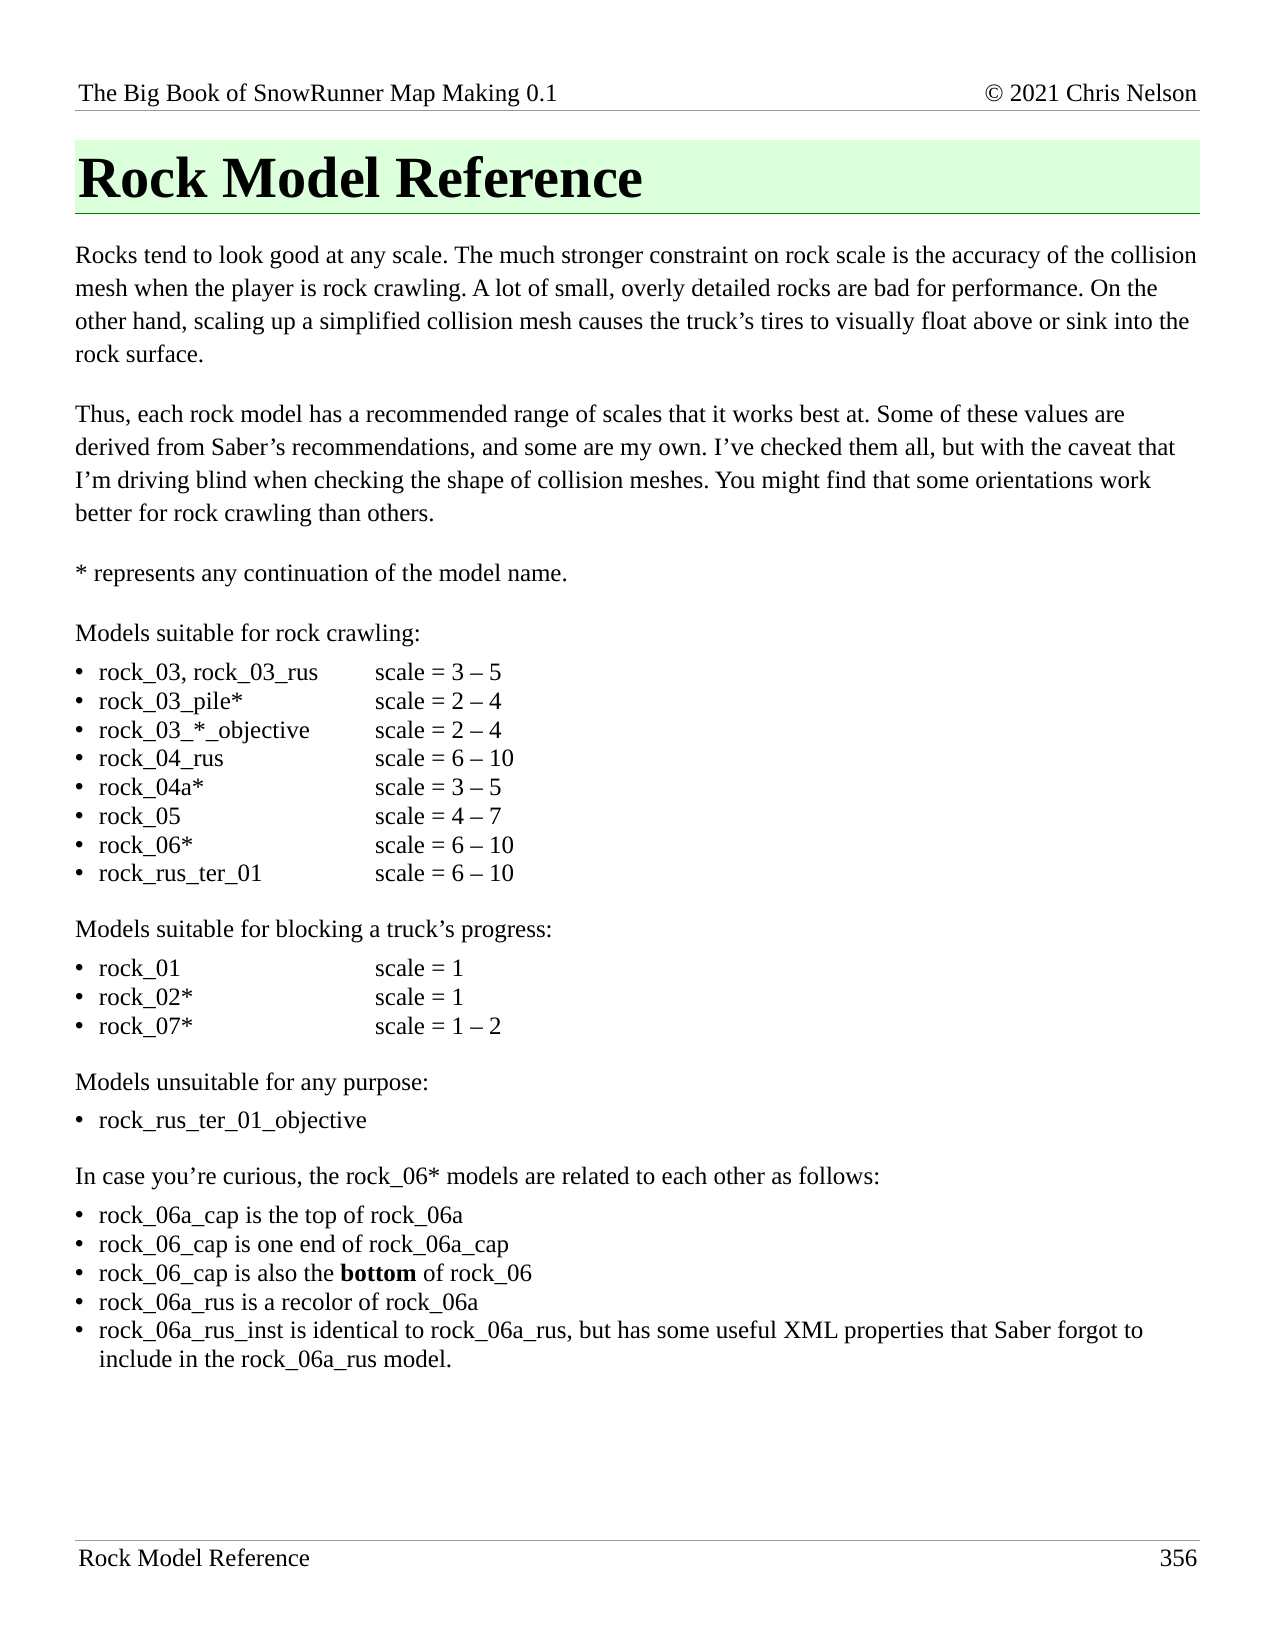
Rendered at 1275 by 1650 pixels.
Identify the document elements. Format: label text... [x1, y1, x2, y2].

list rock_06a_rus_inst is identical to rock_06a_rus, but has some useful XML properties that Saber forgot to include in the rock_06a_rus model. [75, 1315, 1200, 1373]
list rock_03_*_objective scale = 2 – 4 [75, 715, 1200, 743]
subtitle Models unsuitable for any purpose: [75, 1067, 1200, 1095]
list rock_07* scale = 1 – 2 [75, 1011, 1200, 1039]
list rock_02* scale = 1 [75, 982, 1200, 1011]
text Thus, each rock model has a recommended range of scales that it works best at. Some of these values are derived from Saber’s recommendations, and some are my own. I’ve checked them all, but with the caveat that I’m driving blind when checking the shape of collision meshes. You might find that some orientations work better for rock crawling than others. [75, 399, 1200, 527]
list rock_rus_ter_01_objective [75, 1106, 1200, 1134]
subtitle In case you’re curious, the rock_06* models are related to each other as follows: [75, 1161, 1200, 1190]
list rock_06* scale = 6 – 10 [75, 830, 1200, 858]
list rock_05 scale = 4 – 7 [75, 801, 1200, 830]
subtitle Rock Model Reference [75, 140, 1200, 213]
subtitle Models suitable for rock crawling: [75, 618, 1200, 647]
list rock_04_rus scale = 6 – 10 [75, 743, 1200, 772]
list rock_rus_ter_01 scale = 6 – 10 [75, 858, 1200, 887]
list rock_06_cap is also the bottom of rock_06 [75, 1258, 1200, 1287]
list rock_04a* scale = 3 – 5 [75, 772, 1200, 801]
list rock_06_cap is one end of rock_06a_cap [75, 1229, 1200, 1258]
list rock_03_pile* scale = 2 – 4 [75, 686, 1200, 715]
text * represents any continuation of the model name. [75, 558, 1200, 587]
subtitle Models suitable for blocking a truck’s progress: [75, 914, 1200, 943]
list rock_03, rock_03_rus scale = 3 – 5 [75, 657, 1200, 686]
text Rocks tend to look good at any scale. The much stronger constraint on rock scale is the accuracy of the collision mesh when the player is rock crawling. A lot of small, overly detailed rocks are bad for performance. On the other hand, scaling up a simplified collision mesh causes the truck’s tires to visually float above or sink into the rock surface. [75, 240, 1200, 368]
list rock_06a_cap is the top of rock_06a [75, 1200, 1200, 1229]
list rock_06a_rus is a recolor of rock_06a [75, 1287, 1200, 1315]
list rock_01 scale = 1 [75, 953, 1200, 982]
